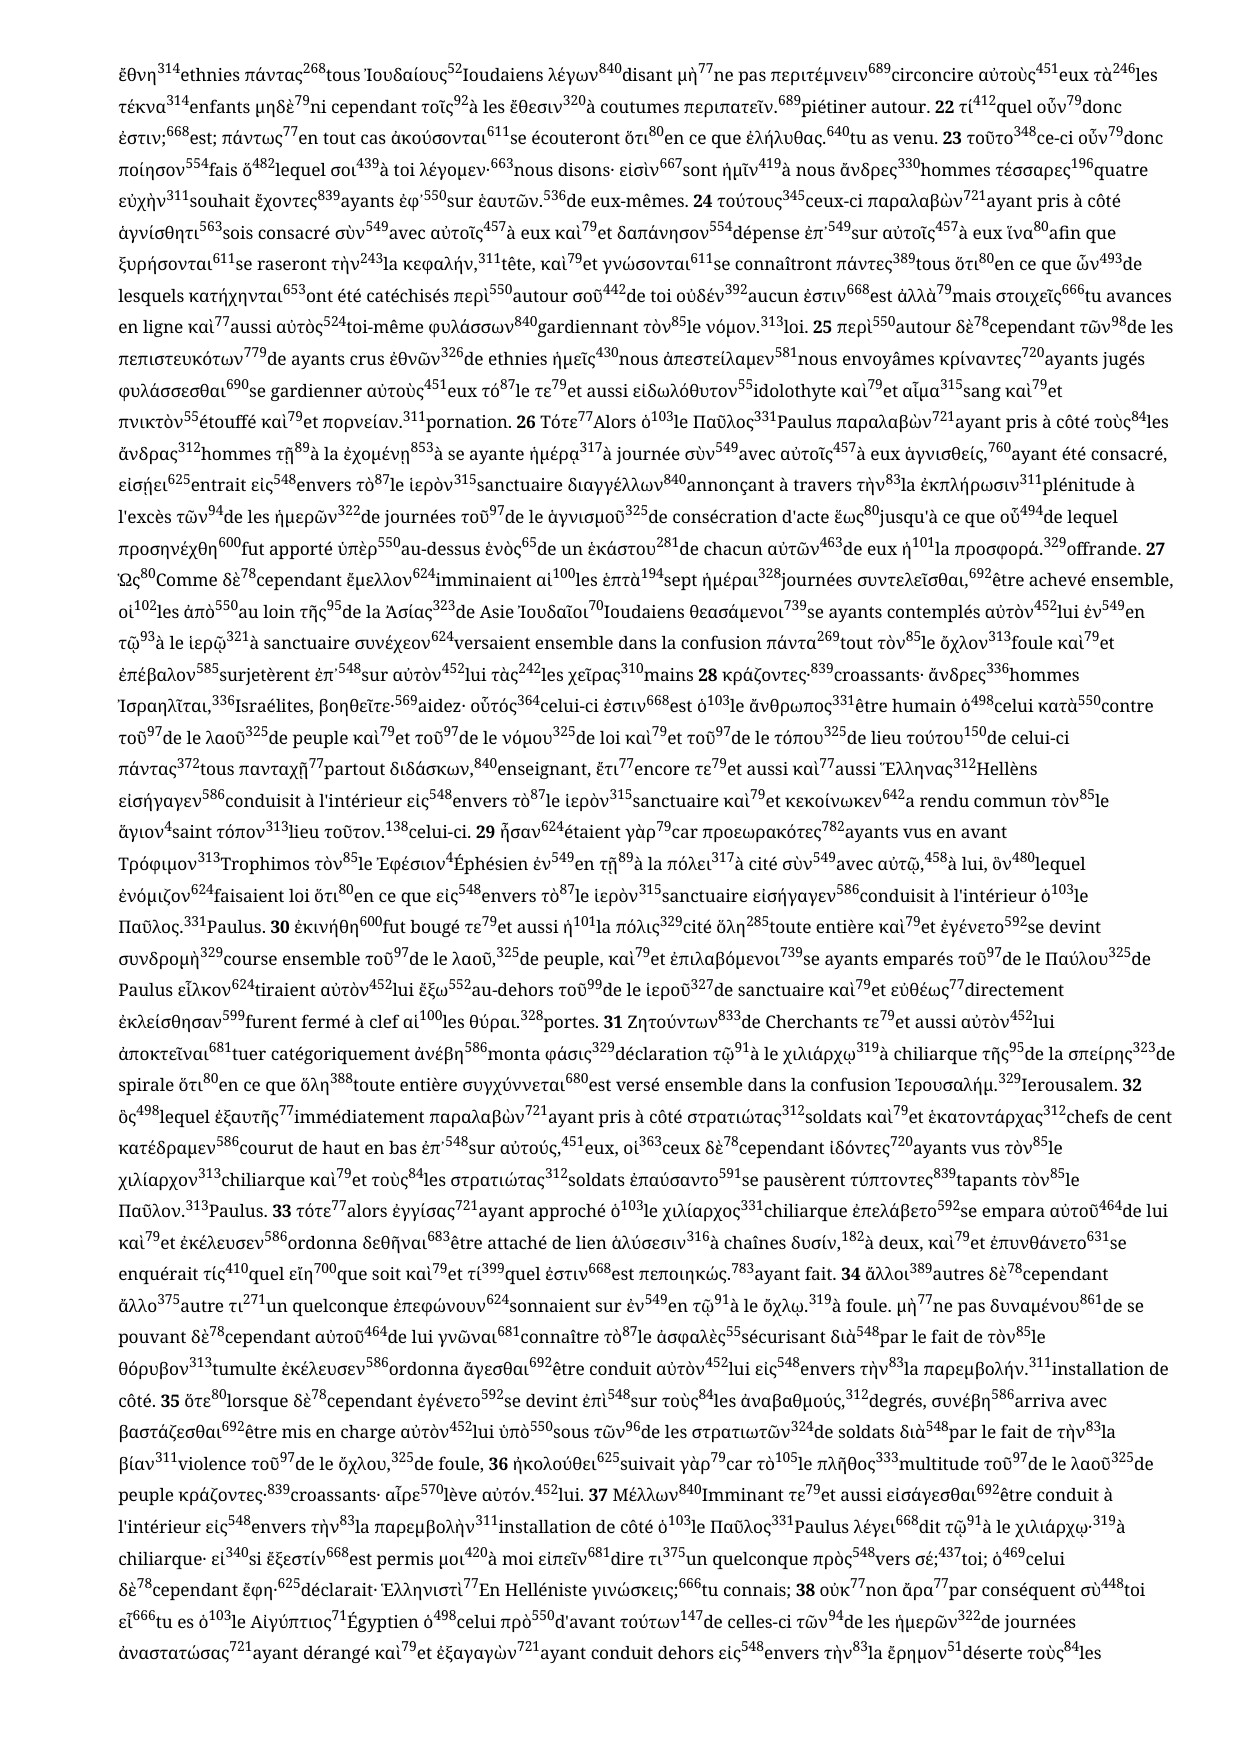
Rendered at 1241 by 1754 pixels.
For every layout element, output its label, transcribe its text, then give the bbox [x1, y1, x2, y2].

text 1 Ὡς80Comme δὲ78cependant ἐγένετο592se devint ἀναχθῆναι683être conduit de bas en haut ἡμᾶς416nous ἀποσπασθέντας743ayants étés tirés loin ἀπ᾽550au loin αὐτῶν,463de eux, εὐθυδρομήσαντες720ayants coursés droit ἤλθομεν581nous vînmes εἰς548envers τὴν83la Κῶ,311Kos, τῇ350à celle δὲ78cependant ἑξῆς77suivant εἰς548envers τὴν83la Ῥόδον311Rhodes κἀκεῖθεν77et de là εἰς548envers Πάταρα,314Patara, 2 καὶ79et εὑρόντες720ayants trouvés πλοῖον315navire διαπερῶν824traversant εἰς548envers Φοινίκην311Phénicie ἐπιβάντες720ayants surmontés ἀνήχθημεν.595nous fûmes conduit de bas en haut. 3 ἀναφάναντες720ayants apparus en lumière de bas en haut δὲ78cependant τὴν83la Κύπρον311Chypre καὶ79et καταλιπόντες720ayants laissés en contrebas αὐτὴν450elle εὐώνυμον51gauche ἐπλέομεν620nous naviguions εἰς548envers Συρίαν311Syrie καὶ79et κατήλθομεν581nous vînmes de haut en bas εἰς548envers Τύρον·311Tyr· ἐκεῖσε77là-bas γὰρ79car τὸ105le πλοῖον333navire ἦν625était ἀποφορτιζόμενον869se déchargeant τὸν85le γόμον.313chargement. 4 ἀνευρόντες720ayants trouvés de bas en haut δὲ78cependant τοὺς84les μαθητὰς312disciples ἐπεμείναμεν581nous restâmes sur αὐτοῦ77là-même ἡμέρας310journées ἑπτά,176sept, οἵτινες497lesquels des quelconques τῷ91à le Παύλῳ319à Paulus ἔλεγον624disaient διὰ550par τοῦ99de le πνεύματος327de souffle μὴ77ne pas ἐπιβαίνειν689surmonter εἰς548envers Ἱεροσόλυμα.314Ierosoluma. 5 ὅτε80lorsque δὲ78cependant ἐγένετο592se devint ἡμᾶς416nous ἐξαρτίσαι681ajuster à l'excès τὰς82les ἡμέρας,310journées, ἐξελθόντες720ayants sortis ἐπορευόμεθα626nous nous allions προπεμπόντων833de mandants en avant ἡμᾶς416nous πάντων383de tous σὺν549avec γυναιξὶν316à femmes καὶ79et τέκνοις320à enfants ἕως551jusqu'à ce que ἔξω552au-dehors τῆς95de la πόλεως,323de cité, καὶ79et θέντες720ayants posés τὰ86les γόνατα314genoux ἐπὶ548sur τὸν85le αἰγιαλὸν313rivage προσευξάμενοι739se ayants priés 6 ἀπησπασάμεθα587nous nous saluâmes au loin ἀλλήλους501les uns les autres καὶ79et ἀνέβημεν581nous montâmes εἰς548envers τὸ87le πλοῖον,315navire, ἐκεῖνοι363ceux-là δὲ78cependant ὑπέστρεψαν585retournèrent en arrière εἰς548envers τὰ246les ἴδια.347en propres. 7 Ἡμεῖς430Nous δὲ78cependant τὸν85le πλοῦν313navigation διανύσαντες720ayants accomplis pleinement ἀπὸ550au loin Τύρου323de Tyr κατηντήσαμεν581nous atteignîmes à l'encontre εἰς548envers Πτολεμαΐδα311Ptolémaïs καὶ79et ἀσπασάμενοι739se ayants salués τοὺς84les ἀδελφοὺς312frères ἐμείναμεν581nous restâmes ἡμέραν311journée μίαν177une παρ᾽549à côté αὐτοῖς.457à eux. 8 τῇ350à celle δὲ78cependant ἐπαύριον77lendemain ἐξελθόντες720ayants sortis ἤλθομεν581nous vînmes εἰς548envers Καισάρειαν311Kaesareia καὶ79et εἰσελθόντες720ayants venus à l'intérieur εἰς548envers τὸν85le οἶκον313maison Φιλίππου325de Philippe τοῦ97de le εὐαγγελιστοῦ,325de évangéliste, ὄντος834de étant ἐκ550hors τῶν96de les ἑπτά,64de sept, ἐμείναμεν581nous restâmes παρ᾽549à côté αὐτῷ.458à lui. 9 τούτῳ352à celui-ci δὲ78cependant ἦσαν624étaient θυγατέρες328filles τέσσαρες194quatre παρθένοι328vierges προφητεύουσαι.837prophétisantes. 10 Ἐπιμενόντων833de Restants sur δὲ78cependant ἡμέρας310journées πλείους1plus nombreusement κατῆλθέν586vint de haut en bas τις287un quelconque ἀπὸ550au loin τῆς95de la Ἰουδαίας323de Ioudaia προφήτης331prophète ὀνόματι321à nom Ἅγαβος,331Agabus, 11 καὶ79et ἐλθὼν721ayant venu πρὸς548vers ἡμᾶς416nous καὶ79et ἄρας721ayant levé τὴν83la ζώνην311ceinture τοῦ97de le Παύλου,325de Paulus, δήσας721ayant attaché de lien ἑαυτοῦ537de lui-même τοὺς84les πόδας312pieds καὶ79et τὰς82les χεῖρας310mains εἶπεν·586dit· τάδε347cependant ceux-ci λέγει668dit τὸ105le πνεῦμα333souffle τὸ105le ἅγιον·24saint· τὸν85le ἄνδρα313homme οὗ492de lequel ἐστιν668est ἡ101la ζώνη329ceinture αὕτη,154celle-ci, οὕτως77ainsi δήσουσιν605attacheront de lien ἐν549en Ἰερουσαλὴμ317à Ierousalem οἱ102les Ἰουδαῖοι70Ioudaiens καὶ79et παραδώσουσιν605livreront εἰς548envers χεῖρας310mains ἐθνῶν.326de ethnies. 12 ὡς80comme δὲ78cependant ἠκούσαμεν581nous écoutâmes ταῦτα,347ces-ci, παρεκαλοῦμεν620nous appelions à côté ἡμεῖς430nous τε79et aussi καὶ79et οἱ102les ἐντόπιοι70résidents τοῦ360de ce μὴ77ne pas ἀναβαίνειν689monter αὐτὸν452lui εἰς548envers Ἰερουσαλήμ.311Ierousalem. 13 τότε77alors ἀπεκρίθη600fut répondu ὁ103le Παῦλος·331Paulus· τί399quel ποιεῖτε665vous faites κλαίοντες839pleurants καὶ79et συνθρύπτοντές839brisants ensemble μου424de moi τὴν83la καρδίαν;311coeur; ἐγὼ431moi γὰρ79car οὐ77non μόνον77seulement δεθῆναι683être attaché de lien ἀλλὰ79mais καὶ77aussi ἀποθανεῖν681mourir loin εἰς548envers Ἰερουσαλὴμ311Ierousalem ἑτοίμως77préparement ἔχω664j'ai ὑπὲρ550au-dessus τοῦ99de le ὀνόματος327de nom τοῦ97de le κυρίου325de Maître Ἰησοῦ.325de Iésous. 14 μὴ77ne pas πειθομένου885de étant persuadé δὲ78cependant αὐτοῦ464de lui ἡσυχάσαμεν581nous tranquillisâmes εἰπόντες·720ayants dits· τοῦ97de le κυρίου325de Maître τὸ105le θέλημα333volonté γινέσθω.576se devienne. 15 Μετὰ548Après δὲ78cependant τὰς82les ἡμέρας310journées ταύτας135celles-ci ἐπισκευασάμενοι739se ayants équipés sur ἀνεβαίνομεν620nous montions εἰς548envers Ἱεροσόλυμα·314Ierosoluma· 16 συνῆλθον585vinrent ensemble δὲ78cependant καὶ77aussi τῶν96de les μαθητῶν324de disciples ἀπὸ550au loin Καισαρείας323de Kaesareia σὺν549avec ἡμῖν,419à nous, ἄγοντες839conduisants παρ᾽549à côté ᾧ486à lequel ξενισθῶμεν906que nous soyons traité en étrangers Μνάσωνί319à Mnason τινι275à un quelconque Κυπρίῳ,319à Chypriote, ἀρχαίῳ10à originaire μαθητῇ.319à disciple. 17 Γενομένων733de Se ayants devenus δὲ78cependant ἡμῶν423de nous εἰς548envers Ἱεροσόλυμα314Ierosoluma ἀσμένως77joyeusement ἀπεδέξαντο591se acceptèrent loin ἡμᾶς416nous οἱ102les ἀδελφοί.330frères. 18 Τῇ350à Celle δὲ78cependant ἐπιούσῃ826à survenante εἰσῄει625entrait ὁ103le Παῦλος331Paulus σὺν549avec ἡμῖν419à nous πρὸς548vers Ἰάκωβον,313Iakobos, πάντες389tous τε79et aussi παρεγένοντο591se devinrent à côté οἱ102les πρεσβύτεροι.70plus anciens. 19 καὶ79et ἀσπασάμενος740se ayant salué αὐτοὺς451eux ἐξηγεῖτο631se racontait καθ᾽548selon ἓν55un ἕκαστον,271chacun, ὧν493de lesquels ἐποίησεν586fit ὁ103le θεὸς331Dieu ἐν549en τοῖς92à les ἔθνεσιν320à ethnies διὰ550par τῆς95de la διακονίας323de service αὐτοῦ.464de lui. 20 Οἱ468Ceux δὲ78cependant ἀκούσαντες720ayants écoutés ἐδόξαζον624glorifiaient τὸν85le θεὸν313Dieu εἶπόν585dirent τε79et aussi αὐτῷ·458à lui· θεωρεῖς,666tu observes, ἀδελφέ,337frère, πόσαι171combien grandes? μυριάδες328myriades εἰσὶν667sont ἐν549en τοῖς90à les Ἰουδαίοις58à Ioudaiens τῶν357de ceux πεπιστευκότων777de ayants crus καὶ79et πάντες286tous ζηλωταὶ330zélotes τοῦ97de le νόμου325de loi ὑπάρχουσιν·667subsistent· 21 κατηχήθησαν599furent catéchisé δὲ78cependant περὶ550autour σοῦ442de toi ὅτι80en ce que ἀποστασίαν311apostasie διδάσκεις666tu enseignes ἀπὸ550au loin Μωϋσέως325de Môusês τοὺς345ceux κατὰ548selon τὰ86les ἔθνη314ethnies πάντας268tous Ἰουδαίους52Ioudaiens λέγων840disant μὴ77ne pas περιτέμνειν689circoncire αὐτοὺς451eux τὰ246les τέκνα314enfants μηδὲ79ni cependant τοῖς92à les ἔθεσιν320à coutumes περιπατεῖν.689piétiner autour. 22 τί412quel οὖν79donc ἐστιν;668est; πάντως77en tout cas ἀκούσονται611se écouteront ὅτι80en ce que ἐλήλυθας.640tu as venu. 23 τοῦτο348ce-ci οὖν79donc ποίησον554fais ὅ482lequel σοι439à toi λέγομεν·663nous disons· εἰσὶν667sont ἡμῖν419à nous ἄνδρες330hommes τέσσαρες196quatre εὐχὴν311souhait ἔχοντες839ayants ἐφ᾽550sur ἑαυτῶν.536de eux-mêmes. 24 τούτους345ceux-ci παραλαβὼν721ayant pris à côté ἁγνίσθητι563sois consacré σὺν549avec αὐτοῖς457à eux καὶ79et δαπάνησον554dépense ἐπ᾽549sur αὐτοῖς457à eux ἵνα80afin que ξυρήσονται611se raseront τὴν243la κεφαλήν,311tête, καὶ79et γνώσονται611se connaîtront πάντες389tous ὅτι80en ce que ὧν493de lesquels κατήχηνται653ont été catéchisés περὶ550autour σοῦ442de toi οὐδέν392aucun ἐστιν668est ἀλλὰ79mais στοιχεῖς666tu avances en ligne καὶ77aussi αὐτὸς524toi-même φυλάσσων840gardiennant τὸν85le νόμον.313loi. 25 περὶ550autour δὲ78cependant τῶν98de les πεπιστευκότων779de ayants crus ἐθνῶν326de ethnies ἡμεῖς430nous ἀπεστείλαμεν581nous envoyâmes κρίναντες720ayants jugés φυλάσσεσθαι690se gardienner αὐτοὺς451eux τό87le τε79et aussi εἰδωλόθυτον55idolothyte καὶ79et αἷμα315sang καὶ79et πνικτὸν55étouffé καὶ79et πορνείαν.311pornation. 26 Τότε77Alors ὁ103le Παῦλος331Paulus παραλαβὼν721ayant pris à côté τοὺς84les ἄνδρας312hommes τῇ89à la ἐχομένῃ853à se ayante ἡμέρᾳ317à journée σὺν549avec αὐτοῖς457à eux ἁγνισθείς,760ayant été consacré, εἰσῄει625entrait εἰς548envers τὸ87le ἱερὸν315sanctuaire διαγγέλλων840annonçant à travers τὴν83la ἐκπλήρωσιν311plénitude à l'excès τῶν94de les ἡμερῶν322de journées τοῦ97de le ἁγνισμοῦ325de consécration d'acte ἕως80jusqu'à ce que οὗ494de lequel προσηνέχθη600fut apporté ὑπὲρ550au-dessus ἑνὸς65de un ἑκάστου281de chacun αὐτῶν463de eux ἡ101la προσφορά.329offrande. 27 Ὡς80Comme δὲ78cependant ἔμελλον624imminaient αἱ100les ἑπτὰ194sept ἡμέραι328journées συντελεῖσθαι,692être achevé ensemble, οἱ102les ἀπὸ550au loin τῆς95de la Ἀσίας323de Asie Ἰουδαῖοι70Ioudaiens θεασάμενοι739se ayants contemplés αὐτὸν452lui ἐν549en τῷ93à le ἱερῷ321à sanctuaire συνέχεον624versaient ensemble dans la confusion πάντα269tout τὸν85le ὄχλον313foule καὶ79et ἐπέβαλον585surjetèrent ἐπ᾽548sur αὐτὸν452lui τὰς242les χεῖρας310mains 28 κράζοντες·839croassants· ἄνδρες336hommes Ἰσραηλῖται,336Israélites, βοηθεῖτε·569aidez· οὗτός364celui-ci ἐστιν668est ὁ103le ἄνθρωπος331être humain ὁ498celui κατὰ550contre τοῦ97de le λαοῦ325de peuple καὶ79et τοῦ97de le νόμου325de loi καὶ79et τοῦ97de le τόπου325de lieu τούτου150de celui-ci πάντας372tous πανταχῇ77partout διδάσκων,840enseignant, ἔτι77encore τε79et aussi καὶ77aussi Ἕλληνας312Hellèns εἰσήγαγεν586conduisit à l'intérieur εἰς548envers τὸ87le ἱερὸν315sanctuaire καὶ79et κεκοίνωκεν642a rendu commun τὸν85le ἅγιον4saint τόπον313lieu τοῦτον.138celui-ci. 29 ἦσαν624étaient γὰρ79car προεωρακότες782ayants vus en avant Τρόφιμον313Trophimos τὸν85le Ἐφέσιον4Éphésien ἐν549en τῇ89à la πόλει317à cité σὺν549avec αὐτῷ,458à lui, ὃν480lequel ἐνόμιζον624faisaient loi ὅτι80en ce que εἰς548envers τὸ87le ἱερὸν315sanctuaire εἰσήγαγεν586conduisit à l'intérieur ὁ103le Παῦλος.331Paulus. 30 ἐκινήθη600fut bougé τε79et aussi ἡ101la πόλις329cité ὅλη285toute entière καὶ79et ἐγένετο592se devint συνδρομὴ329course ensemble τοῦ97de le λαοῦ,325de peuple, καὶ79et ἐπιλαβόμενοι739se ayants emparés τοῦ97de le Παύλου325de Paulus εἷλκον624tiraient αὐτὸν452lui ἔξω552au-dehors τοῦ99de le ἱεροῦ327de sanctuaire καὶ79et εὐθέως77directement ἐκλείσθησαν599furent fermé à clef αἱ100les θύραι.328portes. 31 Ζητούντων833de Cherchants τε79et aussi αὐτὸν452lui ἀποκτεῖναι681tuer catégoriquement ἀνέβη586monta φάσις329déclaration τῷ91à le χιλιάρχῳ319à chiliarque τῆς95de la σπείρης323de spirale ὅτι80en ce que ὅλη388toute entière συγχύννεται680est versé ensemble dans la confusion Ἰερουσαλήμ.329Ierousalem. 32 ὃς498lequel ἐξαυτῆς77immédiatement παραλαβὼν721ayant pris à côté στρατιώτας312soldats καὶ79et ἑκατοντάρχας312chefs de cent κατέδραμεν586courut de haut en bas ἐπ᾽548sur αὐτούς,451eux, οἱ363ceux δὲ78cependant ἰδόντες720ayants vus τὸν85le χιλίαρχον313chiliarque καὶ79et τοὺς84les στρατιώτας312soldats ἐπαύσαντο591se pausèrent τύπτοντες839tapants τὸν85le Παῦλον.313Paulus. 33 τότε77alors ἐγγίσας721ayant approché ὁ103le χιλίαρχος331chiliarque ἐπελάβετο592se empara αὐτοῦ464de lui καὶ79et ἐκέλευσεν586ordonna δεθῆναι683être attaché de lien ἁλύσεσιν316à chaînes δυσίν,182à deux, καὶ79et ἐπυνθάνετο631se enquérait τίς410quel εἴη700que soit καὶ79et τί399quel ἐστιν668est πεποιηκώς.783ayant fait. 34 ἄλλοι389autres δὲ78cependant ἄλλο375autre τι271un quelconque ἐπεφώνουν624sonnaient sur ἐν549en τῷ91à le ὄχλῳ.319à foule. μὴ77ne pas δυναμένου861de se pouvant δὲ78cependant αὐτοῦ464de lui γνῶναι681connaître τὸ87le ἀσφαλὲς55sécurisant διὰ548par le fait de τὸν85le θόρυβον313tumulte ἐκέλευσεν586ordonna ἄγεσθαι692être conduit αὐτὸν452lui εἰς548envers τὴν83la παρεμβολήν.311installation de côté. 35 ὅτε80lorsque δὲ78cependant ἐγένετο592se devint ἐπὶ548sur τοὺς84les ἀναβαθμούς,312degrés, συνέβη586arriva avec βαστάζεσθαι692être mis en charge αὐτὸν452lui ὑπὸ550sous τῶν96de les στρατιωτῶν324de soldats διὰ548par le fait de τὴν83la βίαν311violence τοῦ97de le ὄχλου,325de foule, 36 ἠκολούθει625suivait γὰρ79car τὸ105le πλῆθος333multitude τοῦ97de le λαοῦ325de peuple κράζοντες·839croassants· αἶρε570lève αὐτόν.452lui. 37 Μέλλων840Imminant τε79et aussi εἰσάγεσθαι692être conduit à l'intérieur εἰς548envers τὴν83la παρεμβολὴν311installation de côté ὁ103le Παῦλος331Paulus λέγει668dit τῷ91à le χιλιάρχῳ·319à chiliarque· εἰ340si ἔξεστίν668est permis μοι420à moi εἰπεῖν681dire τι375un quelconque πρὸς548vers σέ;437toi; ὁ469celui δὲ78cependant ἔφη·625déclarait· Ἑλληνιστὶ77En Helléniste γινώσκεις;666tu connais; 38 οὐκ77non ἄρα77par conséquent σὺ448toi εἶ666tu es ὁ103le Αἰγύπτιος71Égyptien ὁ498celui πρὸ550d'avant τούτων147de celles-ci τῶν94de les ἡμερῶν322de journées ἀναστατώσας721ayant dérangé καὶ79et ἐξαγαγὼν721ayant conduit dehors εἰς548envers τὴν83la ἔρημον51déserte τοὺς84les τετρακισχιλίους178quatre mille ἄνδρας312hommes τῶν96de les σικαρίων;324de sicaires; 39 εἶπεν586dit δὲ78cependant ὁ103le Παῦλος·331Paulus· ἐγὼ431moi ἄνθρωπος331être humain μέν79certes εἰμι664je suis Ἰουδαῖος,22Ioudaien, Ταρσεὺς331De Tarse τῆς95de la Κιλικίας,323de Cilicie, οὐκ77non ἀσήμου14de insignifiante πόλεως323de cité πολίτης·331citoyen· δέομαι670je m'attache de lien δέ78cependant σου,442de toi, ἐπίτρεψόν554permets μοι420à moi λαλῆσαι681bavarder πρὸς548vers τὸν85le λαόν.313peuple. 40 ἐπιτρέψαντος716de ayant permis δὲ78cependant αὐτοῦ464de lui ὁ103le Παῦλος331Paulus ἑστὼς783ayant dressé ἐπὶ550sur τῶν96de les ἀναβαθμῶν324de degrés κατέσεισεν586secoua de haut en bas τῇ249à la χειρὶ317à main τῷ91à le λαῷ.319à peuple. πολλῆς279de nombreuse δὲ78cependant σιγῆς323de silence γενομένης732de se ayante devenue προσεφώνησεν586sonna auprès τῇ249à la Ἑβραΐδι8à Hébraïque διαλέκτῳ317à dialecte λέγων·840disant· [118, 59, 1181, 1665]
